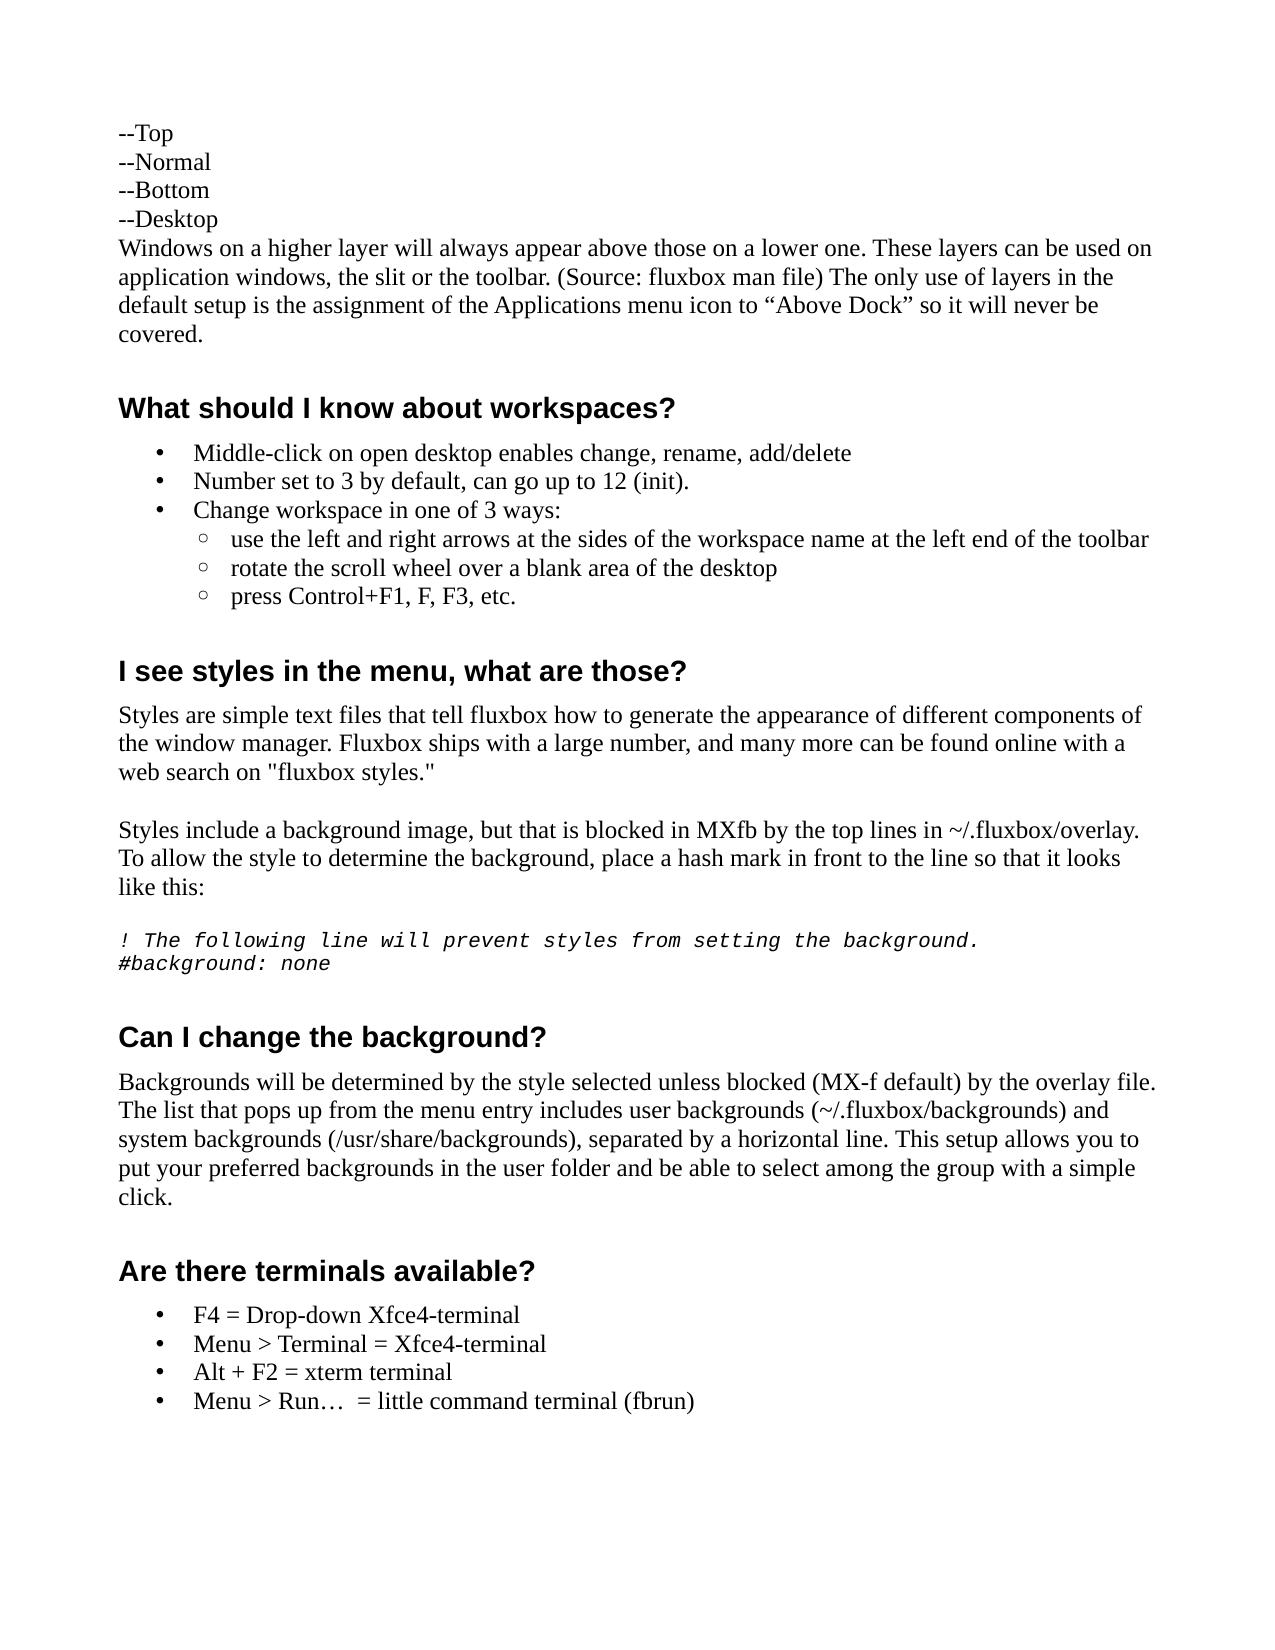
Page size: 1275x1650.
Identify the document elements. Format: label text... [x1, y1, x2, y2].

subtitle Are there terminals available? [118, 1254, 1157, 1287]
list press Control+F1, F, F3, etc. [193, 581, 1157, 610]
text --Bottom [118, 176, 1157, 204]
list Alt + F2 = xterm terminal [156, 1357, 1157, 1386]
list Change workspace in one of 3 ways: [156, 495, 1157, 524]
text --Desktop [118, 204, 1157, 233]
text Styles are simple text files that tell fluxbox how to generate the appearance of different components of the window manager. Fluxbox ships with a large number, and many more can be found online with a web search on "fluxbox styles." [118, 700, 1157, 786]
text ! The following line will prevent styles from setting the background. [118, 930, 1157, 953]
list Menu > Run… = little command terminal (fbrun) [156, 1386, 1157, 1415]
text --Top [118, 118, 1157, 147]
text --Normal [118, 147, 1157, 176]
text #background: none [118, 953, 1157, 977]
list Menu > Terminal = Xfce4-terminal [156, 1329, 1157, 1357]
subtitle I see styles in the menu, what are those? [118, 653, 1157, 687]
list use the left and right arrows at the sides of the workspace name at the left end of the toolbar [193, 524, 1157, 553]
text Windows on a higher layer will always appear above those on a lower one. These layers can be used on application windows, the slit or the toolbar. (Source: fluxbox man file) The only use of layers in the default setup is the assignment of the Applications menu icon to “Above Dock” so it will never be covered. [118, 233, 1157, 348]
list rotate the scroll wheel over a blank area of the desktop [193, 553, 1157, 581]
list Middle-click on open desktop enables change, rename, add/delete [156, 438, 1157, 466]
list F4 = Drop-down Xfce4-terminal [156, 1300, 1157, 1329]
list Number set to 3 by default, can go up to 12 (init). [156, 466, 1157, 495]
text The list that pops up from the menu entry includes user backgrounds (~/.fluxbox/backgrounds) and system backgrounds (/usr/share/backgrounds), separated by a horizontal line. This setup allows you to put your preferred backgrounds in the user folder and be able to select among the group with a simple click. [118, 1095, 1157, 1210]
text Styles include a background image, but that is blocked in MXfb by the top lines in ~/.fluxbox/overlay. To allow the style to determine the background, place a hash mark in front to the line so that it looks like this: [118, 815, 1157, 901]
subtitle What should I know about workspaces? [118, 391, 1157, 425]
subtitle Can I change the background? [118, 1020, 1157, 1054]
text Backgrounds will be determined by the style selected unless blocked (MX-f default) by the overlay file. [118, 1067, 1157, 1095]
